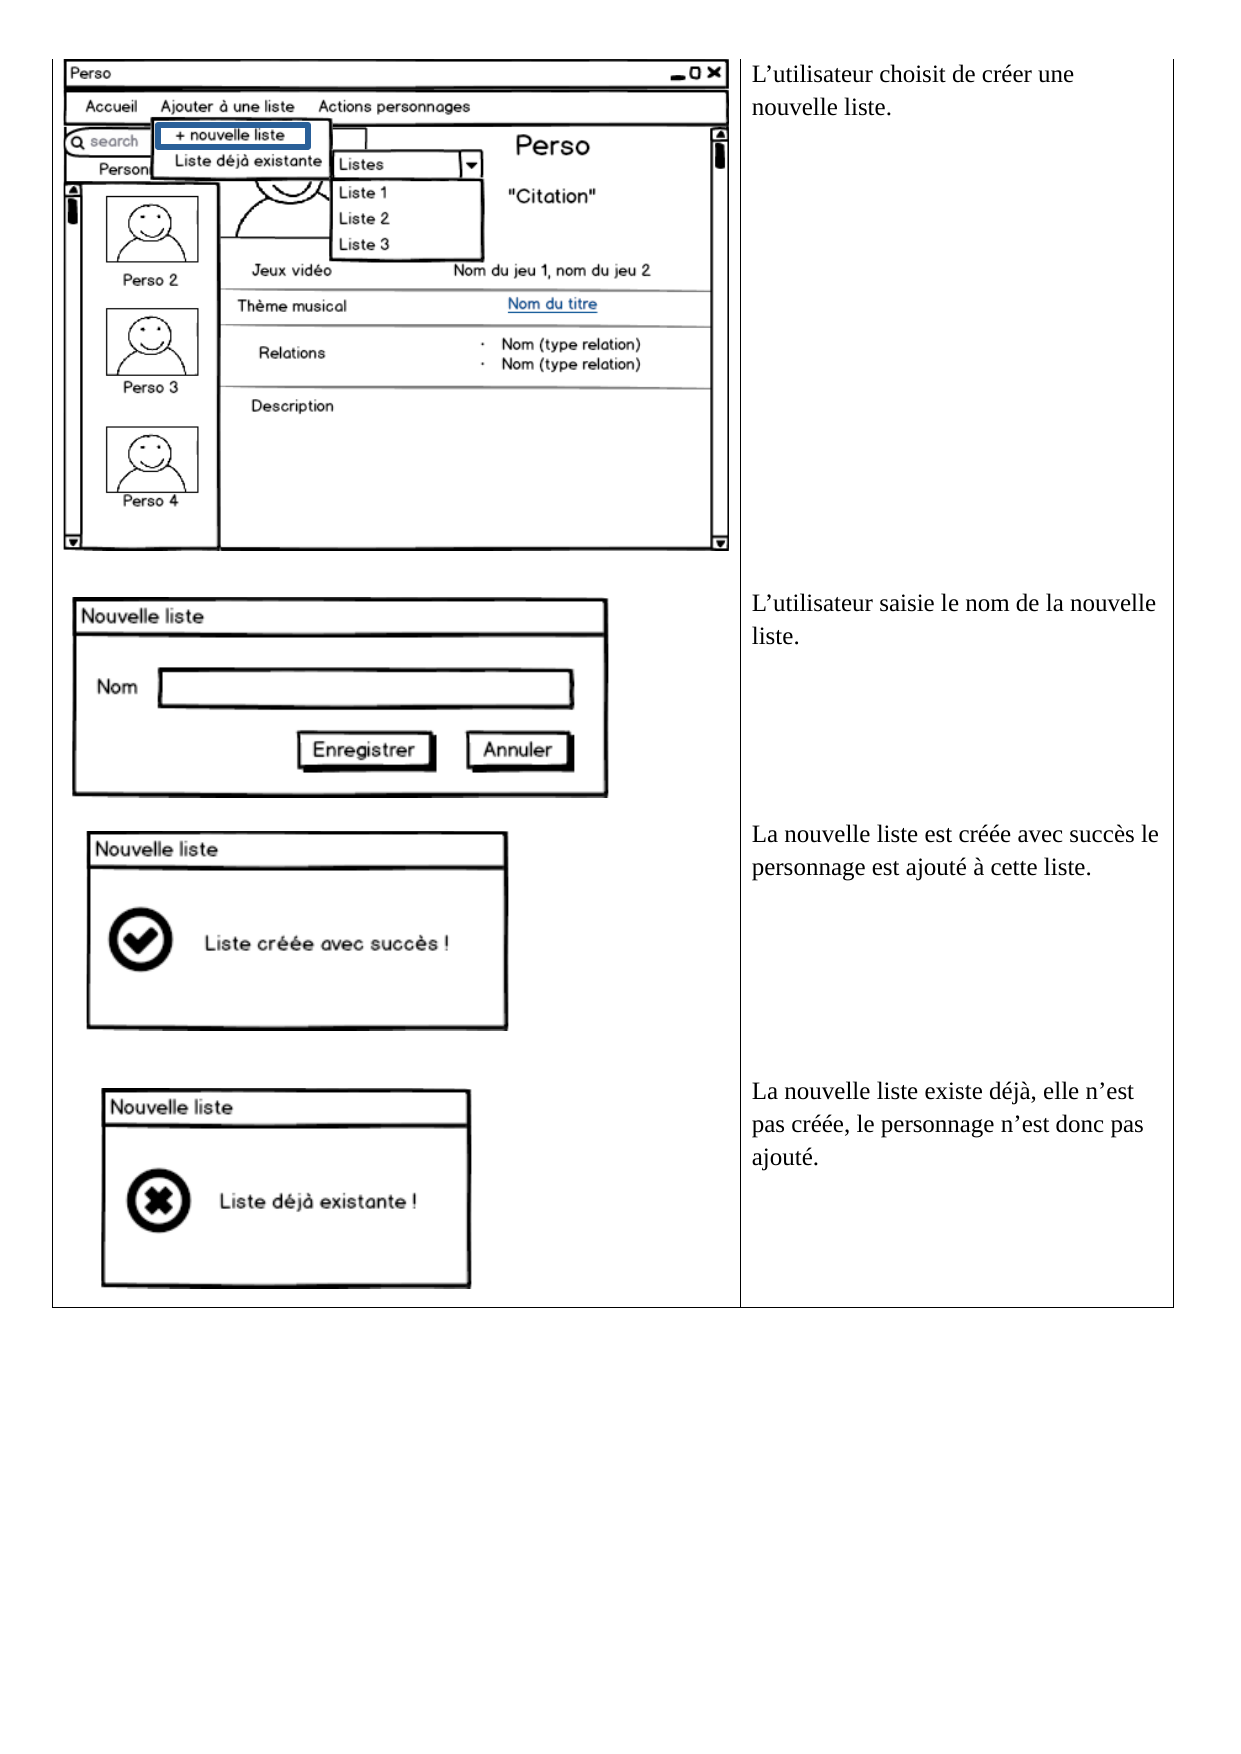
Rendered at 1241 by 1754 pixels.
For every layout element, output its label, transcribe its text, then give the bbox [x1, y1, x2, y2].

picture [101, 1088, 472, 1289]
table_cell [53, 588, 740, 819]
table_cell [53, 59, 740, 588]
table_cell L’utilisateur choisit de créer une nouvelle liste. [741, 59, 1173, 588]
table_cell [53, 820, 740, 1076]
table_cell L’utilisateur saisie le nom de la nouvelle liste. [741, 588, 1173, 819]
picture [72, 597, 609, 798]
table_cell [53, 1076, 740, 1307]
table_cell La nouvelle liste existe déjà, elle n’est pas créée, le personnage n’est donc pas ajouté. [741, 1076, 1173, 1307]
picture [86, 831, 509, 1031]
table_cell La nouvelle liste est créée avec succès le personnage est ajouté à cette liste. [741, 820, 1173, 1076]
picture [63, 59, 729, 551]
